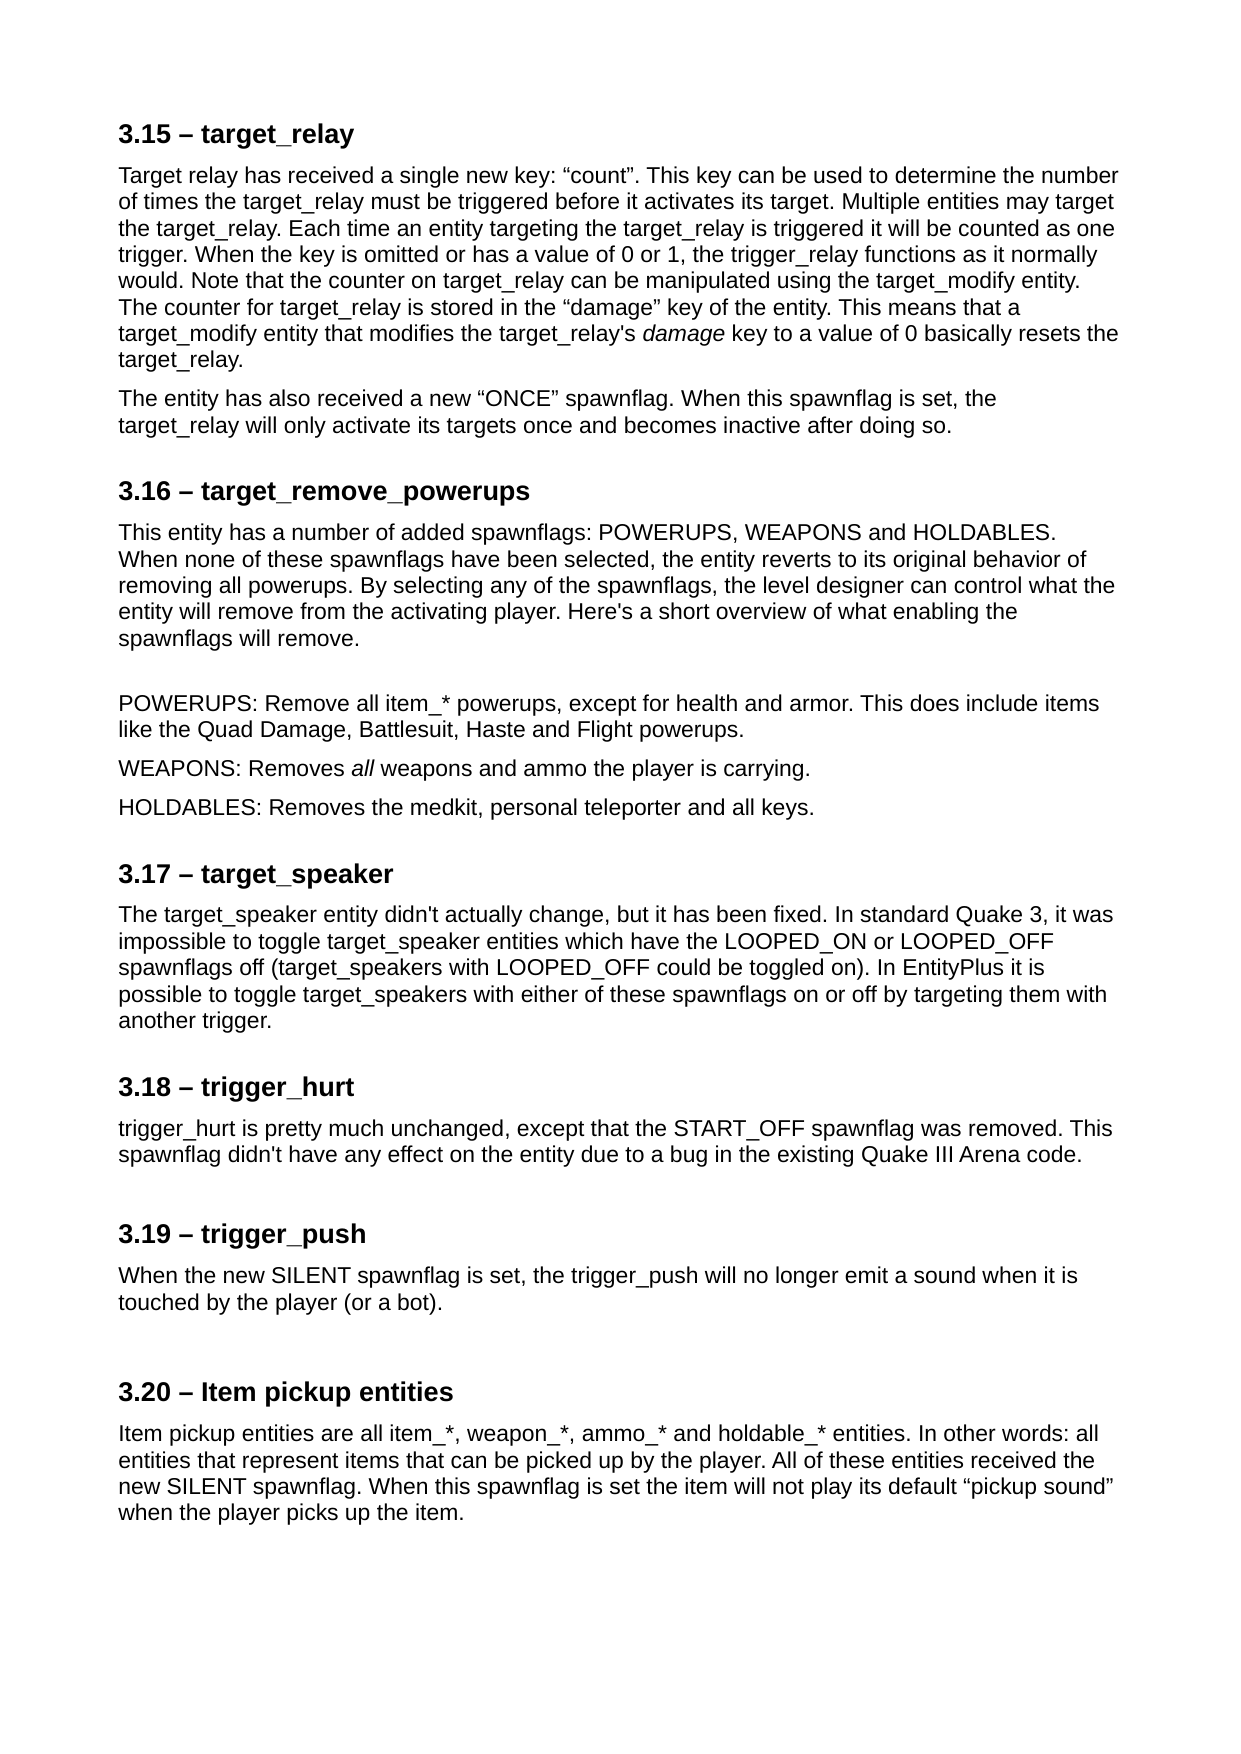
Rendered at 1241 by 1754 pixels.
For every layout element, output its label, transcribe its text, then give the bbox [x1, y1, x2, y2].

text The entity has also received a new “ONCE” spawnflag. When this spawnflag is set, the target_relay will only activate its targets once and becomes inactive after doing so. [118, 385, 1122, 438]
text HOLDABLES: Removes the medkit, personal teleporter and all keys. [118, 794, 1122, 820]
text WEAPONS: Removes all weapons and ammo the player is carrying. [118, 755, 1122, 781]
text When the new SILENT spawnflag is set, the trigger_push will no longer emit a sound when it is touched by the player (or a bot). [118, 1262, 1122, 1315]
text Target relay has received a single new key: “count”. This key can be used to determine the number of times the target_relay must be triggered before it activates its target. Multiple entities may target the target_relay. Each time an entity targeting the target_relay is triggered it will be counted as one trigger. When the key is omitted or has a value of 0 or 1, the trigger_relay functions as it normally would. Note that the counter on target_relay can be manipulated using the target_modify entity. The counter for target_relay is stored in the “damage” key of the entity. This means that a target_modify entity that modifies the target_relay's damage key to a value of 0 basically resets the target_relay. [118, 162, 1122, 373]
subtitle 3.20 – Item pickup entities [118, 1376, 1122, 1408]
text POWERUPS: Remove all item_* powerups, except for health and armor. This does include items like the Quad Damage, Battlesuit, Haste and Flight powerups. [118, 663, 1122, 742]
text This entity has a number of added spawnflags: POWERUPS, WEAPONS and HOLDABLES. When none of these spawnflags have been selected, the entity reverts to its original behavior of removing all powerups. By selecting any of the spawnflags, the level designer can control what the entity will remove from the activating player. Here's a short overview of what enabling the spawnflags will remove. [118, 519, 1122, 651]
subtitle 3.16 – target_remove_powerups [118, 475, 1122, 507]
subtitle 3.15 – target_relay [118, 118, 1122, 149]
text trigger_hurt is pretty much unchanged, except that the START_OFF spawnflag was removed. This spawnflag didn't have any effect on the entity due to a bug in the existing Quake III Arena code. [118, 1114, 1122, 1167]
text Item pickup entities are all item_*, weapon_*, ammo_* and holdable_* entities. In other words: all entities that represent items that can be picked up by the player. All of these entities received the new SILENT spawnflag. When this spawnflag is set the item will not play its default “pickup sound” when the player picks up the item. [118, 1420, 1122, 1526]
subtitle 3.19 – trigger_push [118, 1218, 1122, 1250]
subtitle 3.17 – target_speaker [118, 858, 1122, 889]
text The target_speaker entity didn't actually change, but it has been fixed. In standard Quake 3, it was impossible to toggle target_speaker entities which have the LOOPED_ON or LOOPED_OFF spawnflags off (target_speakers with LOOPED_OFF could be toggled on). In EntityPlus it is possible to toggle target_speakers with either of these spawnflags on or off by targeting them with another trigger. [118, 901, 1122, 1033]
subtitle 3.18 – trigger_hurt [118, 1071, 1122, 1102]
